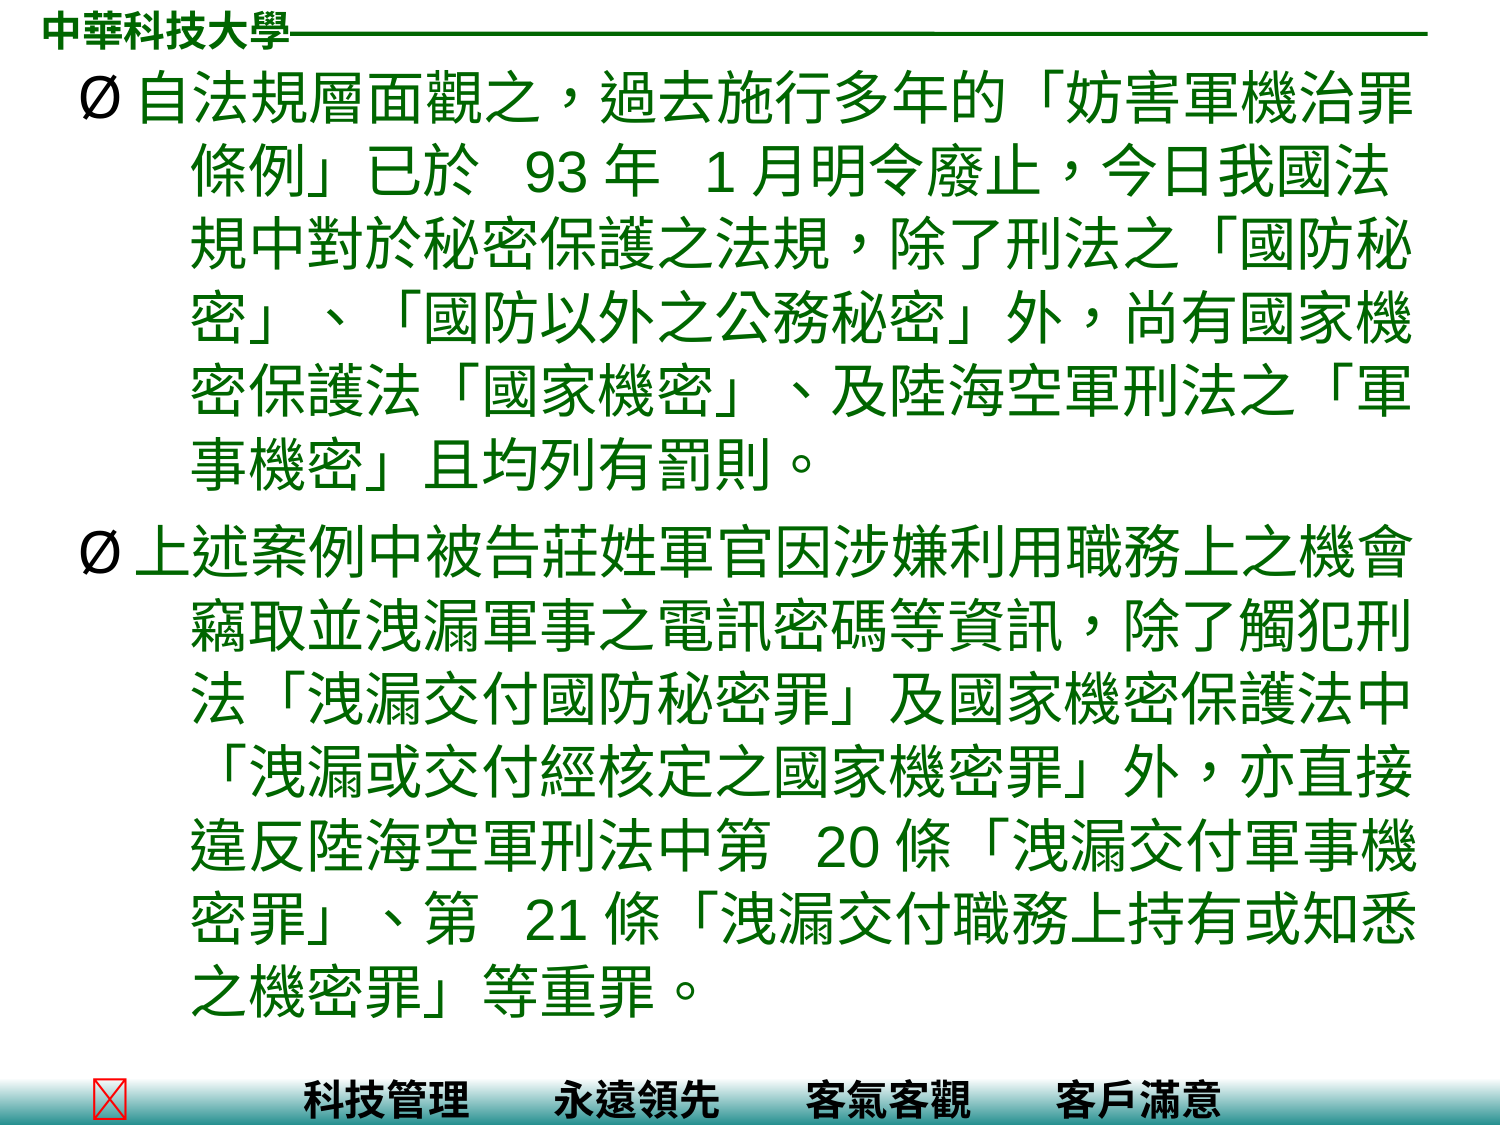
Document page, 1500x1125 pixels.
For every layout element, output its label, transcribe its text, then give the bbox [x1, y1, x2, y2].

list 自法規層面觀之，過去施行多年的「妨害軍機治罪條例」已於 93年 1月明令廢止，今日我國法規中對於秘密保護之法規，除了刑法之「國防秘密」、「國防以外之公務秘密」外，尚有國家機密保護法「國家機密」、及陸海空軍刑法之「軍事機密」且均列有罰則。 上述案例中被告莊姓軍官因涉嫌利用職務上之機會竊取並洩漏軍事之電訊密碼等資訊，除了觸犯刑法「洩漏交付國防秘密罪」及國家機密保護法中「洩漏或交付經核定之國家機密罪」外，亦直接違反陸海空軍刑法中第 20條「洩漏交付軍事機密罪」、第 21條「洩漏交付職務上持有或知悉之機密罪」等重罪。 [62, 50, 1450, 1125]
